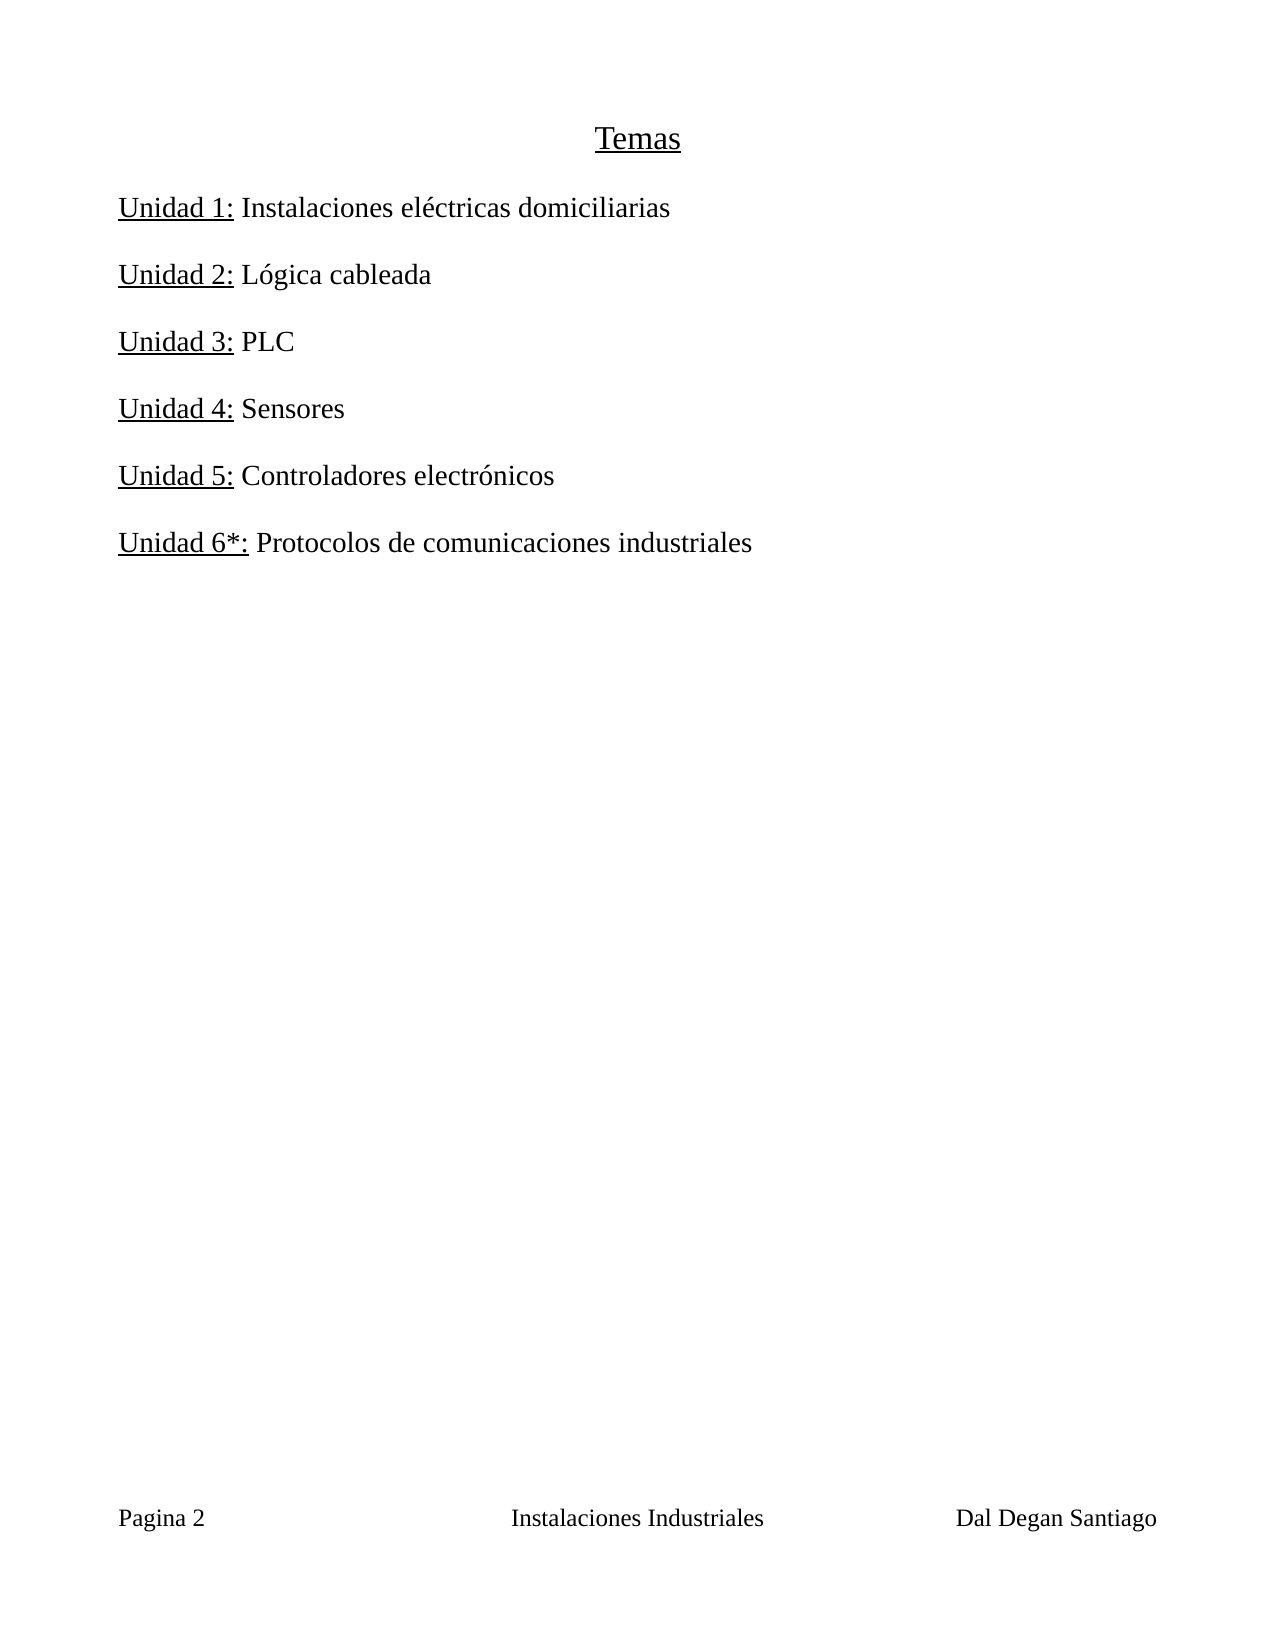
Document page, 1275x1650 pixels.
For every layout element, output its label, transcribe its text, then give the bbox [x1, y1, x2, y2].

text Unidad 6*: Protocolos de comunicaciones industriales [118, 525, 1157, 559]
text Temas [118, 118, 1157, 156]
text Unidad 4: Sensores [118, 391, 1157, 425]
text Unidad 3: PLC [118, 324, 1157, 358]
text Unidad 2: Lógica cableada [118, 257, 1157, 291]
text Unidad 1: Instalaciones eléctricas domiciliarias [118, 190, 1157, 223]
text Unidad 5: Controladores electrónicos [118, 458, 1157, 492]
